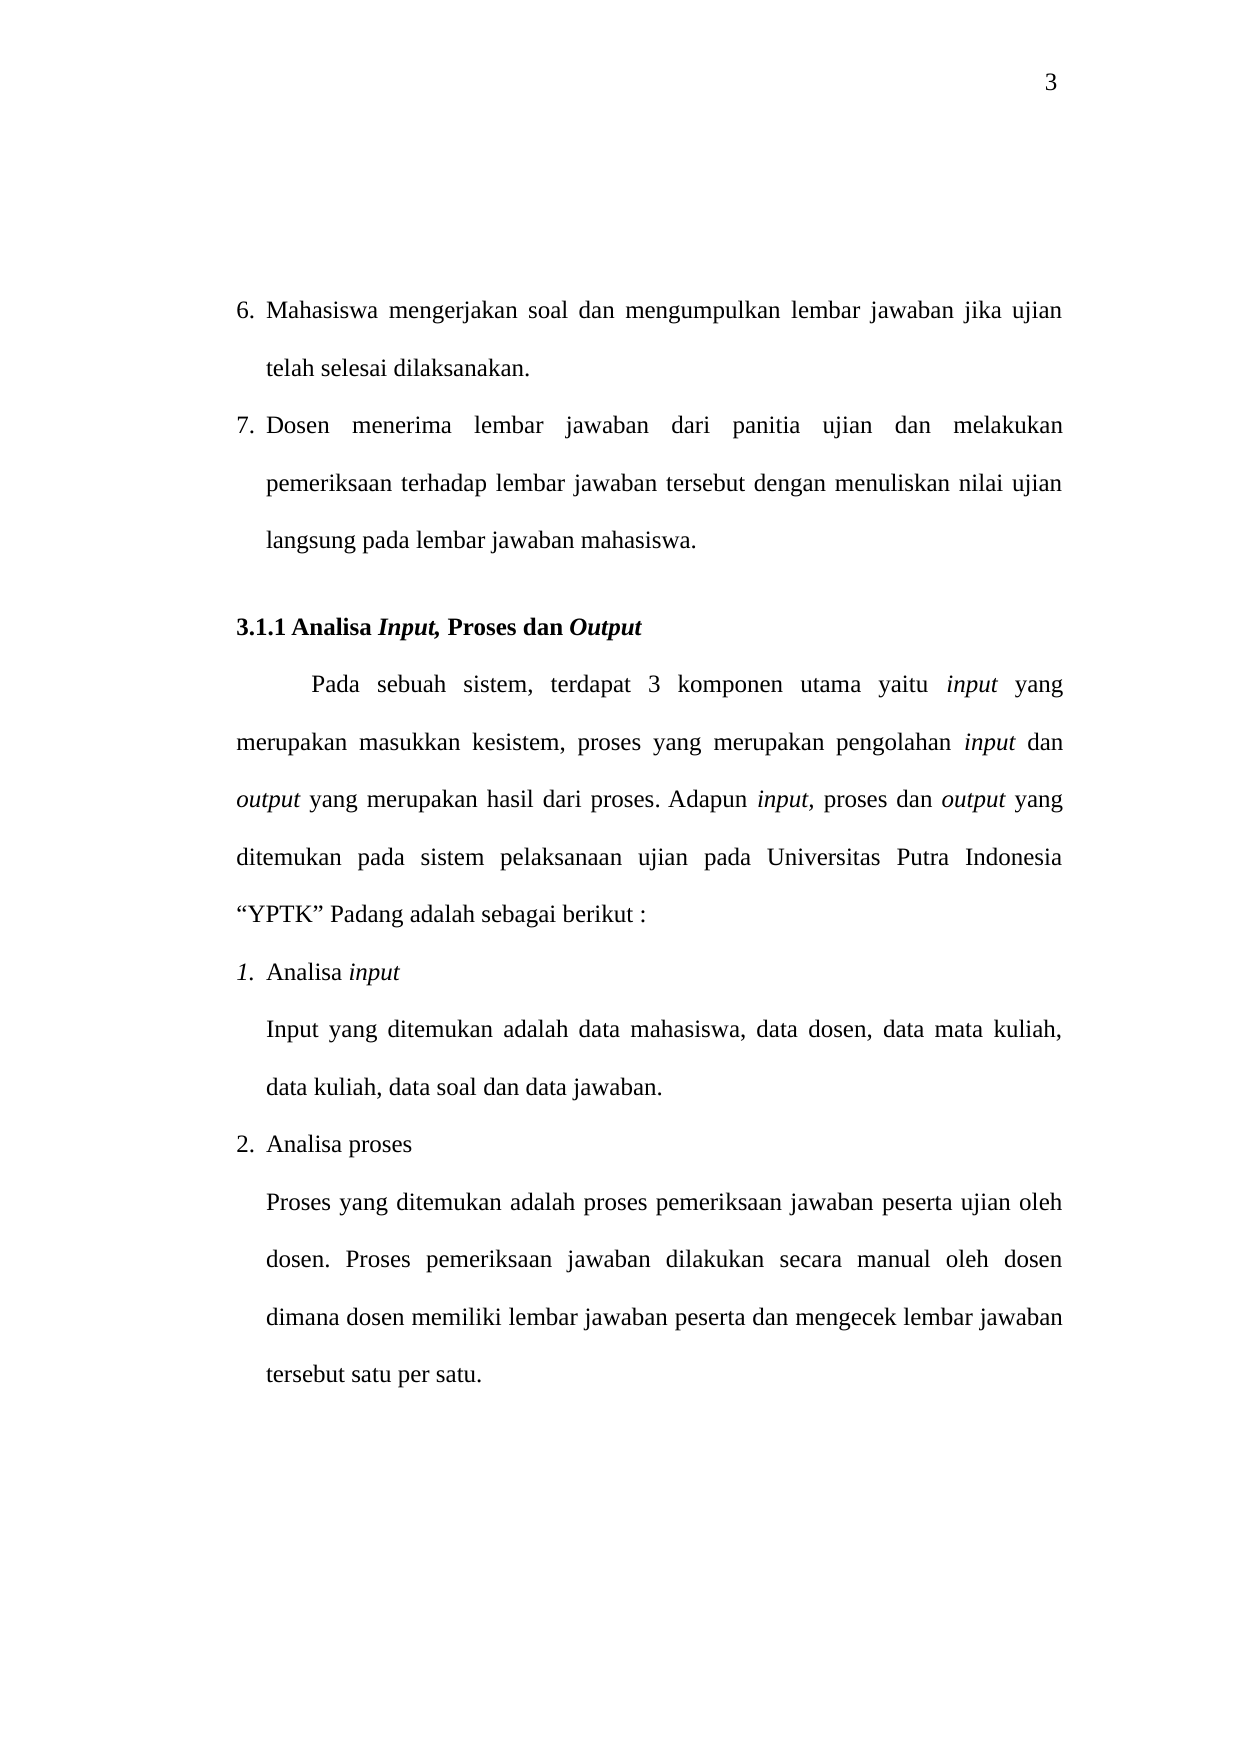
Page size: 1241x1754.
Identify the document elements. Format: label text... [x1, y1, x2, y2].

list Dosen menerima lembar jawaban dari panitia ujian dan melakukan pemeriksaan terhadap lembar jawaban tersebut dengan menuliskan nilai ujian langsung pada lembar jawaban mahasiswa. [236, 410, 1063, 554]
list Mahasiswa mengerjakan soal dan mengumpulkan lembar jawaban jika ujian telah selesai dilaksanakan. [236, 295, 1063, 382]
subtitle 3.1.1 Analisa Input, Proses dan Output [236, 612, 1063, 640]
list Analisa proses [236, 1129, 1063, 1158]
list Analisa input [236, 957, 1063, 985]
text Pada sebuah sistem, terdapat 3 komponen utama yaitu input yang merupakan masukkan kesistem, proses yang merupakan pengolahan input dan output yang merupakan hasil dari proses. Adapun input, proses dan output yang ditemukan pada sistem pelaksanaan ujian pada Universitas Putra Indonesia “YPTK” Padang adalah sebagai berikut : [236, 669, 1063, 928]
list Input yang ditemukan adalah data mahasiswa, data dosen, data mata kuliah, data kuliah, data soal dan data jawaban. [236, 1014, 1063, 1100]
list Proses yang ditemukan adalah proses pemeriksaan jawaban peserta ujian oleh dosen. Proses pemeriksaan jawaban dilakukan secara manual oleh dosen dimana dosen memiliki lembar jawaban peserta dan mengecek lembar jawaban tersebut satu per satu. [236, 1187, 1063, 1388]
